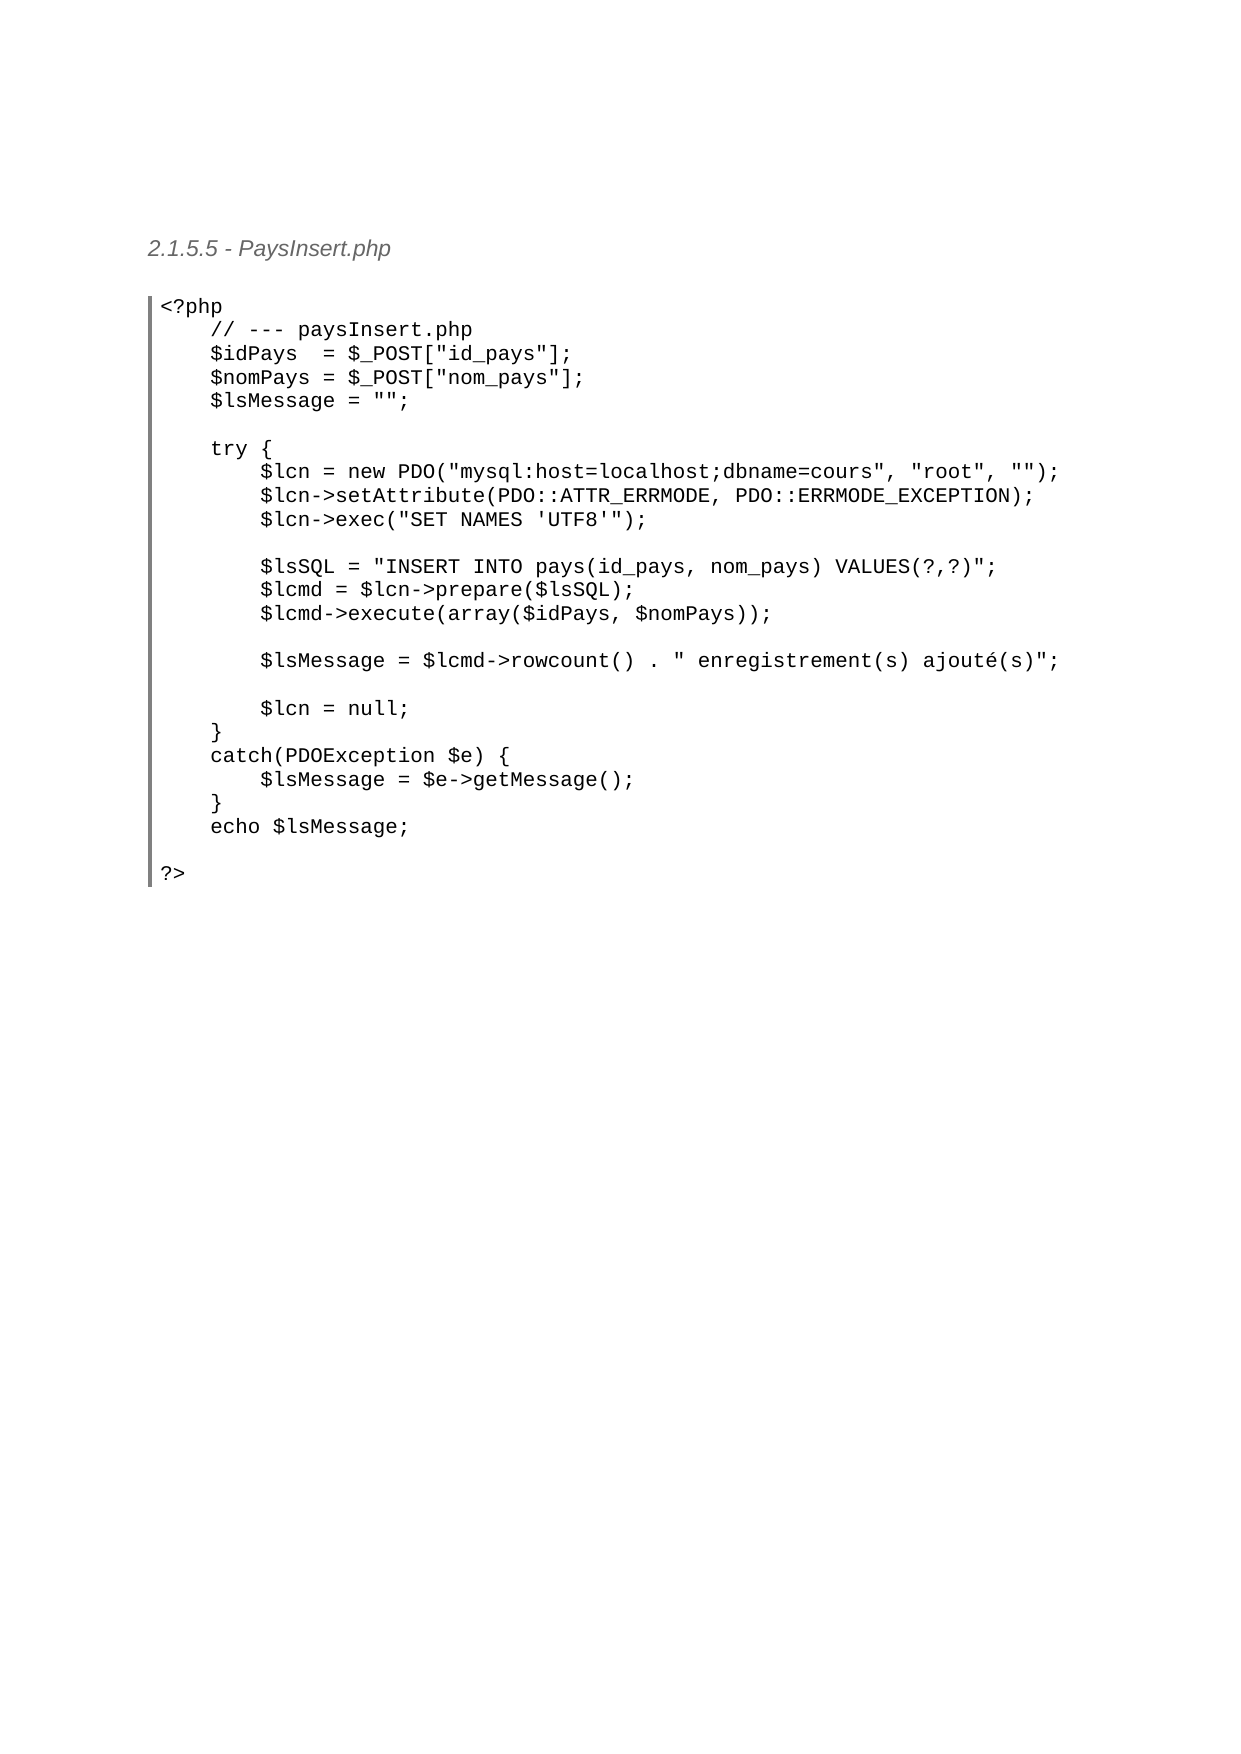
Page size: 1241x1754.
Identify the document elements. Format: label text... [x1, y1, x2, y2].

text $lsMessage = $lcmd->rowcount() . " enregistrement(s) ajouté(s)"; [152, 650, 1092, 674]
text $idPays = $_POST["id_pays"]; [152, 343, 1092, 367]
text ?> [152, 863, 1092, 887]
text // --- paysInsert.php [152, 319, 1092, 343]
text try { [152, 438, 1092, 461]
text echo $lsMessage; [152, 816, 1092, 839]
subtitle - PaysInsert.php [148, 235, 1092, 261]
text catch(PDOException $e) { [152, 745, 1092, 769]
text $lcn = null; [152, 698, 1092, 721]
text $lcmd = $lcn->prepare($lsSQL); [152, 579, 1092, 603]
text $lsMessage = $e->getMessage(); [152, 769, 1092, 792]
text } [152, 792, 1092, 816]
text $lcn->setAttribute(PDO::ATTR_ERRMODE, PDO::ERRMODE_EXCEPTION); [152, 485, 1092, 508]
text } [152, 721, 1092, 745]
text <?php [152, 296, 1092, 319]
text $lsMessage = ""; [152, 390, 1092, 414]
text $nomPays = $_POST["nom_pays"]; [152, 367, 1092, 390]
text $lcn = new PDO("mysql:host=localhost;dbname=cours", "root", ""); [152, 461, 1092, 485]
text $lcmd->execute(array($idPays, $nomPays)); [152, 603, 1092, 627]
text $lsSQL = "INSERT INTO pays(id_pays, nom_pays) VALUES(?,?)"; [152, 556, 1092, 579]
text $lcn->exec("SET NAMES 'UTF8'"); [152, 508, 1092, 532]
